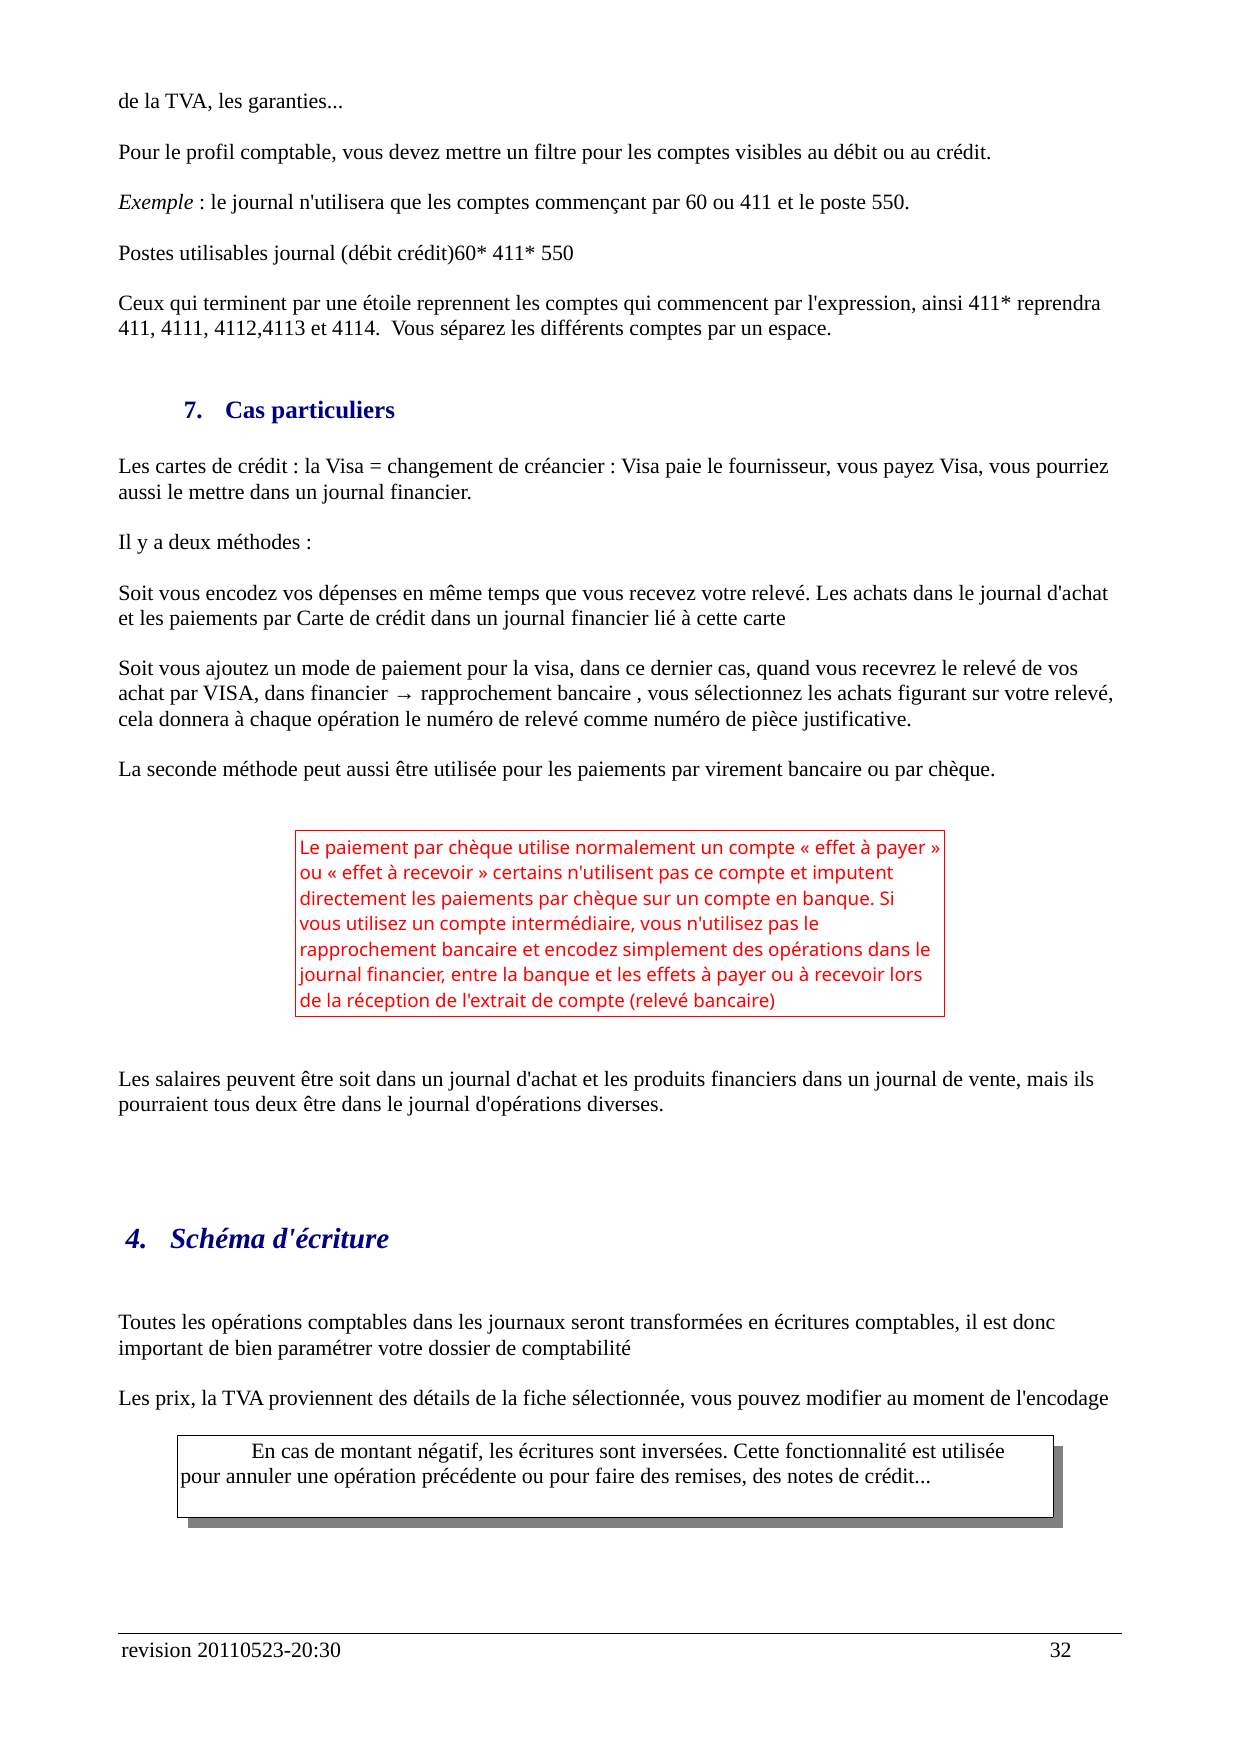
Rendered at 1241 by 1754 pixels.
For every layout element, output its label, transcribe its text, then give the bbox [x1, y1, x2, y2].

text Exemple : le journal n'utilisera que les comptes commençant par 60 ou 411 et le poste 550. [118, 189, 1122, 214]
text Les salaires peuvent être soit dans un journal d'achat et les produits financiers dans un journal de vente, mais ils pourraient tous deux être dans le journal d'opérations diverses. [118, 1066, 1122, 1116]
text Soit vous ajoutez un mode de paiement pour la visa, dans ce dernier cas, quand vous recevrez le relevé de vos achat par VISA, dans financier → rapprochement bancaire , vous sélectionnez les achats figurant sur votre relevé, cela donnera à chaque opération le numéro de relevé comme numéro de pièce justificative. [118, 655, 1122, 731]
text Toutes les opérations comptables dans les journaux seront transformées en écritures comptables, il est donc important de bien paramétrer votre dossier de comptabilité [118, 1309, 1122, 1360]
subtitle Schéma d'écriture [118, 1221, 1122, 1254]
text Les cartes de crédit : la Visa = changement de créancier : Visa paie le fournisseur, vous payez Visa, vous pourriez aussi le mettre dans un journal financier. [118, 453, 1122, 504]
text La seconde méthode peut aussi être utilisée pour les paiements par virement bancaire ou par chèque. [118, 756, 1122, 781]
text En cas de montant négatif, les écritures sont inversées. Cette fonctionnalité est utilisée pour annuler une opération précédente ou pour faire des remises, des notes de crédit... [178, 1436, 1052, 1489]
text Postes utilisables journal (débit crédit)60* 411* 550 [118, 240, 1122, 265]
subtitle Cas particuliers [177, 395, 1122, 424]
text Ceux qui terminent par une étoile reprennent les comptes qui commencent par l'expression, ainsi 411* reprendra 411, 4111, 4112,4113 et 4114. Vous séparez les différents comptes par un espace. [118, 290, 1122, 341]
text Les prix, la TVA proviennent des détails de la fiche sélectionnée, vous pouvez modifier au moment de l'encodage [118, 1385, 1122, 1410]
text Il y a deux méthodes : [118, 529, 1122, 554]
text Soit vous encodez vos dépenses en même temps que vous recevez votre relevé. Les achats dans le journal d'achat et les paiements par Carte de crédit dans un journal financier lié à cette carte [118, 579, 1122, 630]
text de la TVA, les garanties... [118, 88, 1122, 114]
text Pour le profil comptable, vous devez mettre un filtre pour les comptes visibles au débit ou au crédit. [118, 139, 1122, 164]
text Le paiement par chèque utilise normalement un compte « effet à payer » ou « effet à recevoir » certains n'utilisent pas ce compte et imputent directement les paiements par chèque sur un compte en banque. Si vous utilisez un compte intermédiaire, vous n'utilisez pas le rapprochement bancaire et encodez simplement des opérations dans le journal financier, entre la banque et les effets à payer ou à recevoir lors de la réception de l'extrait de compte (relevé bancaire) [296, 831, 944, 1016]
